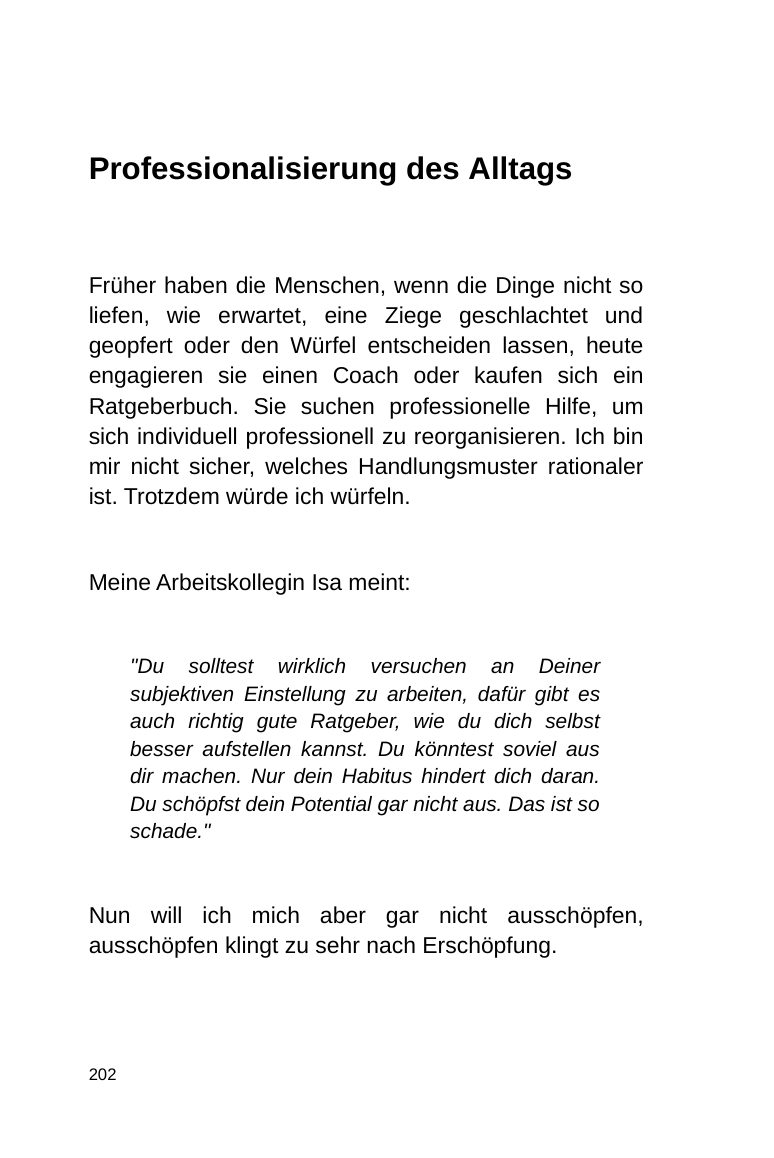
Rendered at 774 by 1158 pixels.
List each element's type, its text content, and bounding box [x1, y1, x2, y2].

text "Du solltest wirklich versuchen an Deiner subjektiven Einstellung zu arbeiten, dafür gibt es auch richtig gute Ratgeber, wie du dich selbst besser aufstellen kannst. Du könntest soviel aus dir machen. Nur dein Habitus hindert dich daran. Du schöpfst dein Potential gar nicht aus. Das ist so schade." [130, 654, 602, 843]
text Nun will ich mich aber gar nicht ausschöpfen, ausschöpfen klingt zu sehr nach Erschöpfung. [88, 902, 644, 958]
text Früher haben die Menschen, wenn die Dinge nicht so liefen, wie erwartet, eine Ziege geschlachtet und geopfert oder den Würfel entscheiden lassen, heute engagieren sie einen Coach oder kaufen sich ein Ratgeberbuch. Sie suchen professionelle Hilfe, um sich individuell professionell zu reorganisieren. Ich bin mir nicht sicher, welches Handlungsmuster rationaler ist. Trotzdem würde ich würfeln. [88, 272, 644, 510]
text Meine Arbeitskollegin Isa meint: [88, 569, 644, 595]
subtitle Professionalisierung des Alltags [88, 150, 644, 186]
